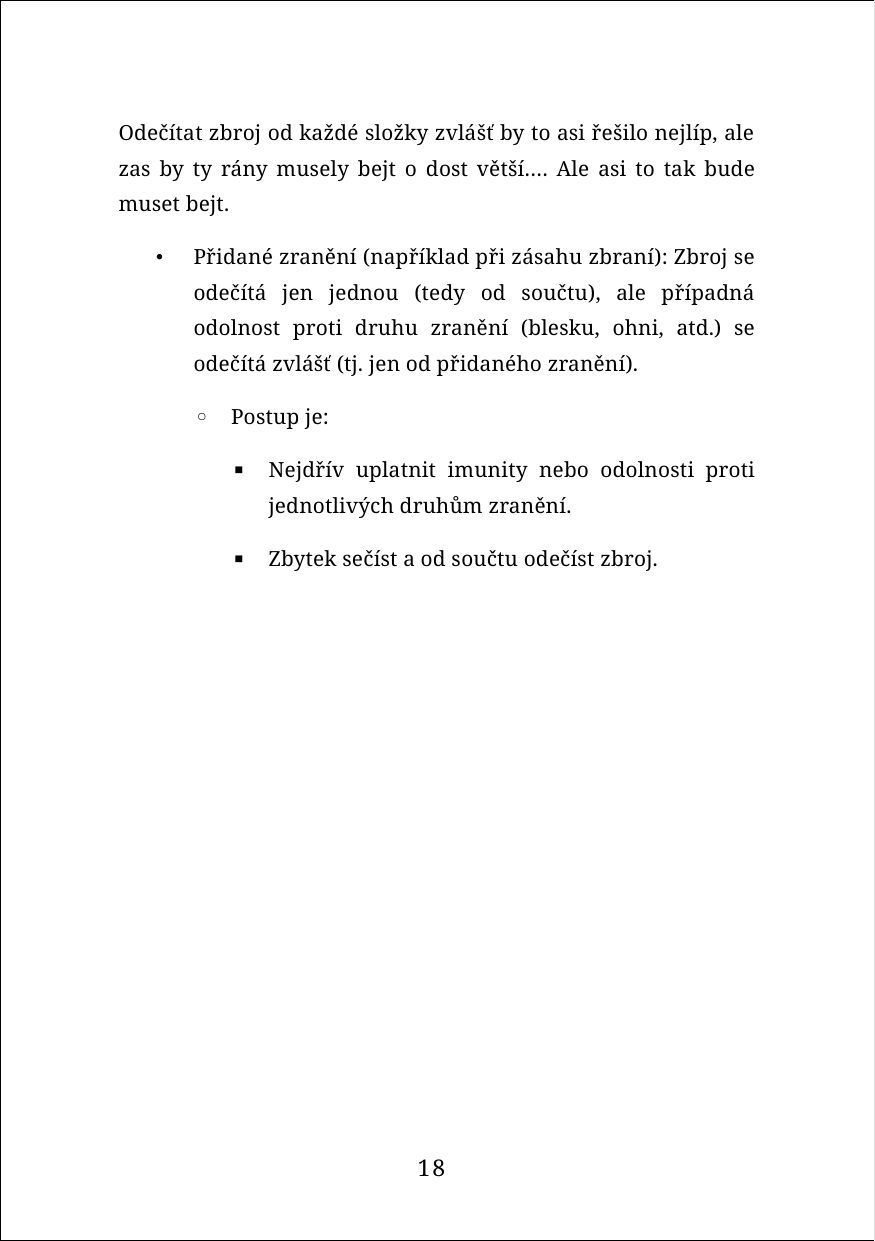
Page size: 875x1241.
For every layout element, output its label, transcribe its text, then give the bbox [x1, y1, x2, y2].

list Postup je: [193, 402, 756, 431]
text Odečítat zbroj od každé složky zvlášť by to asi řešilo nejlíp, ale zas by ty rány musely bejt o dost větší…. Ale asi to tak bude muset bejt. [118, 118, 756, 218]
list Nejdřív uplatnit imunity nebo odolnosti proti jednotlivých druhům zranění. [231, 456, 756, 519]
list Přidané zranění (například při zásahu zbraní): Zbroj se odečítá jen jednou (tedy od součtu), ale případná odolnost proti druhu zranění (blesku, ohni, atd.) se odečítá zvlášť (tj. jen od přidaného zranění). [156, 242, 756, 377]
list Zbytek sečíst a od součtu odečíst zbroj. [231, 544, 756, 573]
